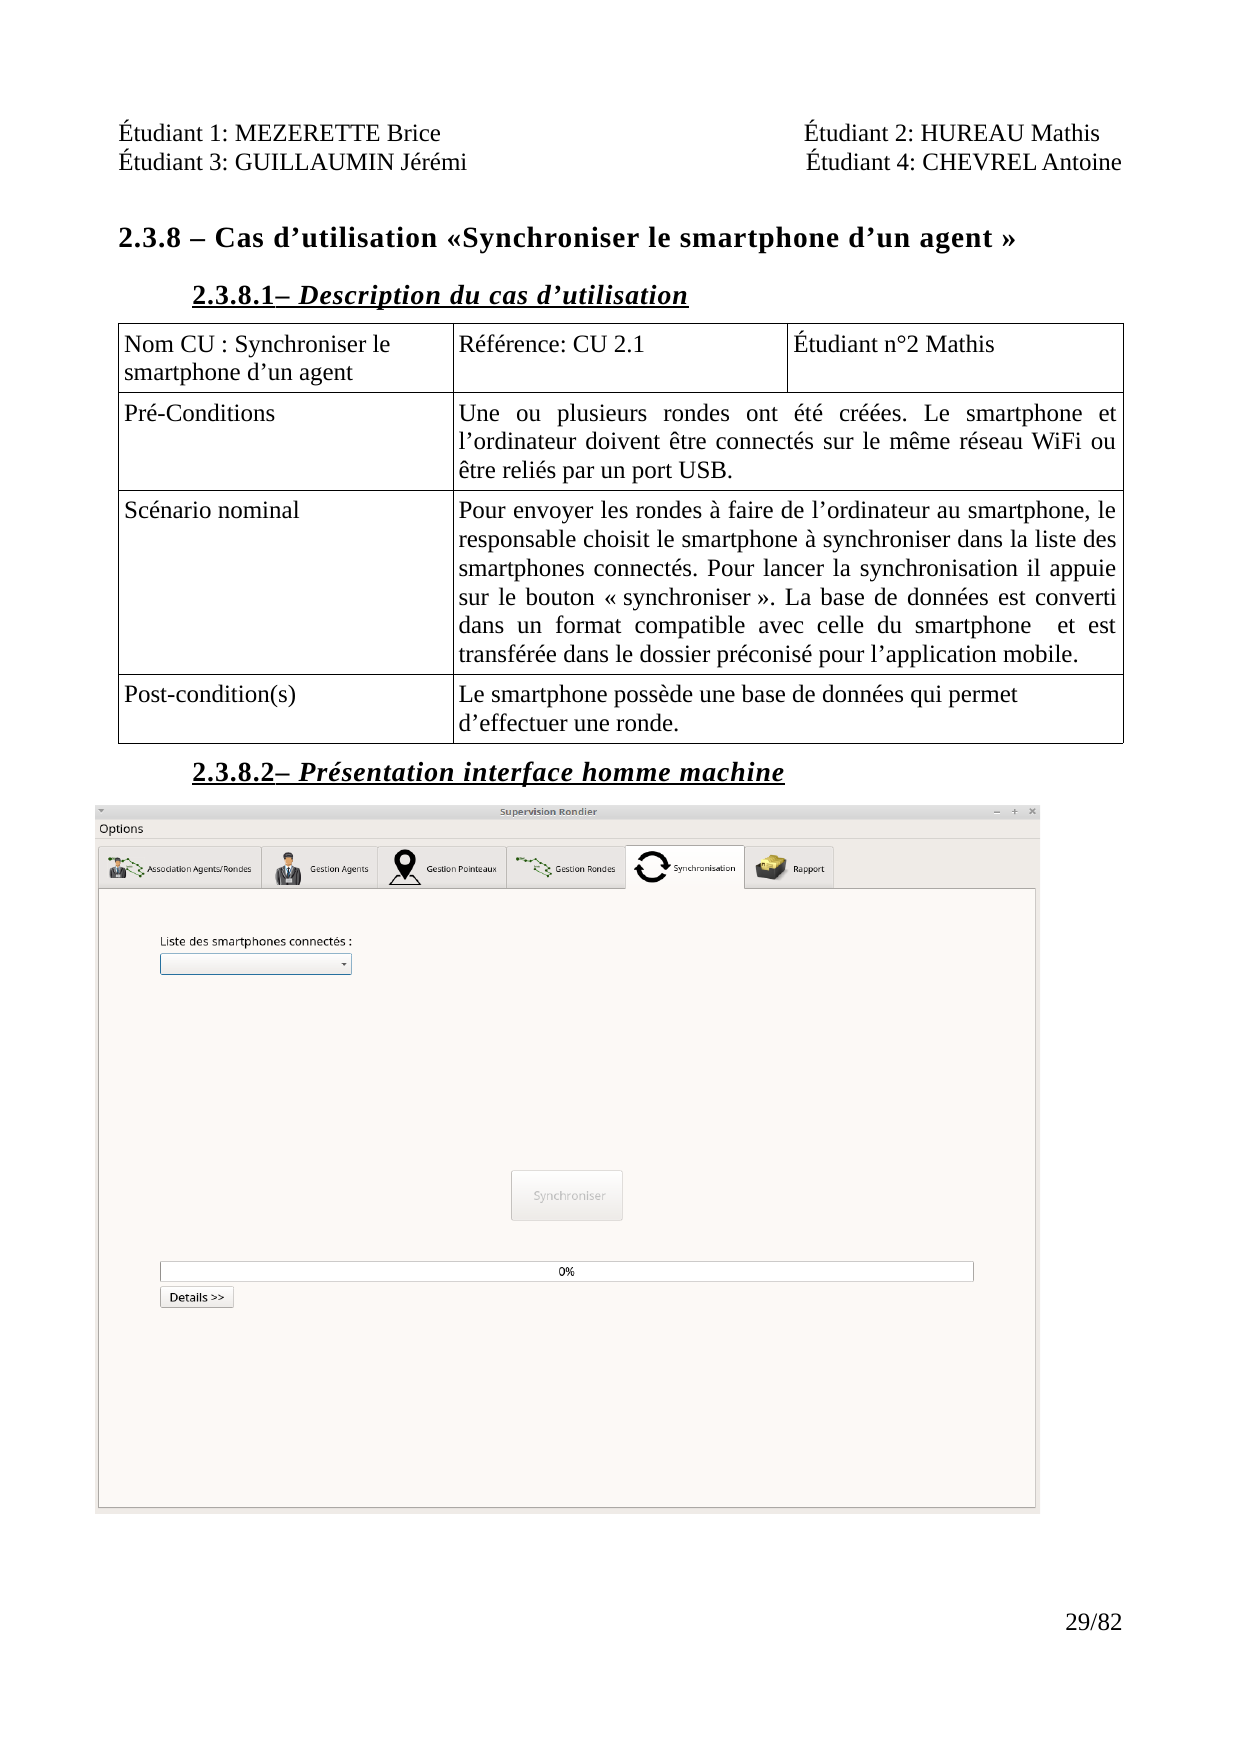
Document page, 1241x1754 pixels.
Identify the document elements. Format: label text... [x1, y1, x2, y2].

picture [95, 805, 1040, 1514]
subtitle 2.3.8.2– Présentation interface homme machine [118, 755, 1122, 787]
table_header Référence: CU 2.1 [454, 324, 787, 392]
table_cell Une ou plusieurs rondes ont été créées. Le smartphone et l’ordinateur doivent être connectés sur le même réseau WiFi ou être reliés par un port USB. [454, 393, 1123, 490]
subtitle 2.3.8 – Cas d’utilisation «Synchroniser le smartphone d’un agent » [118, 220, 1122, 253]
table_header Étudiant n°2 Mathis [788, 324, 1123, 392]
subtitle 2.3.8.1– Description du cas d’utilisation [118, 278, 1122, 310]
table_cell Pour envoyer les rondes à faire de l’ordinateur au smartphone, le responsable choisit le smartphone à synchroniser dans la liste des smartphones connectés. Pour lancer la synchronisation il appuie sur le bouton « synchroniser ». La base de données est converti dans un format compatible avec celle du smartphone et est transférée dans le dossier préconisé pour l’application mobile. [454, 491, 1123, 674]
table_header Nom CU : Synchroniser le smartphone d’un agent [119, 324, 453, 392]
table_cell Pré-Conditions [119, 393, 453, 490]
table_cell Scénario nominal [119, 491, 453, 674]
table_cell Le smartphone possède une base de données qui permet d’effectuer une ronde. [454, 675, 1123, 743]
table_cell Post-condition(s) [119, 675, 453, 743]
